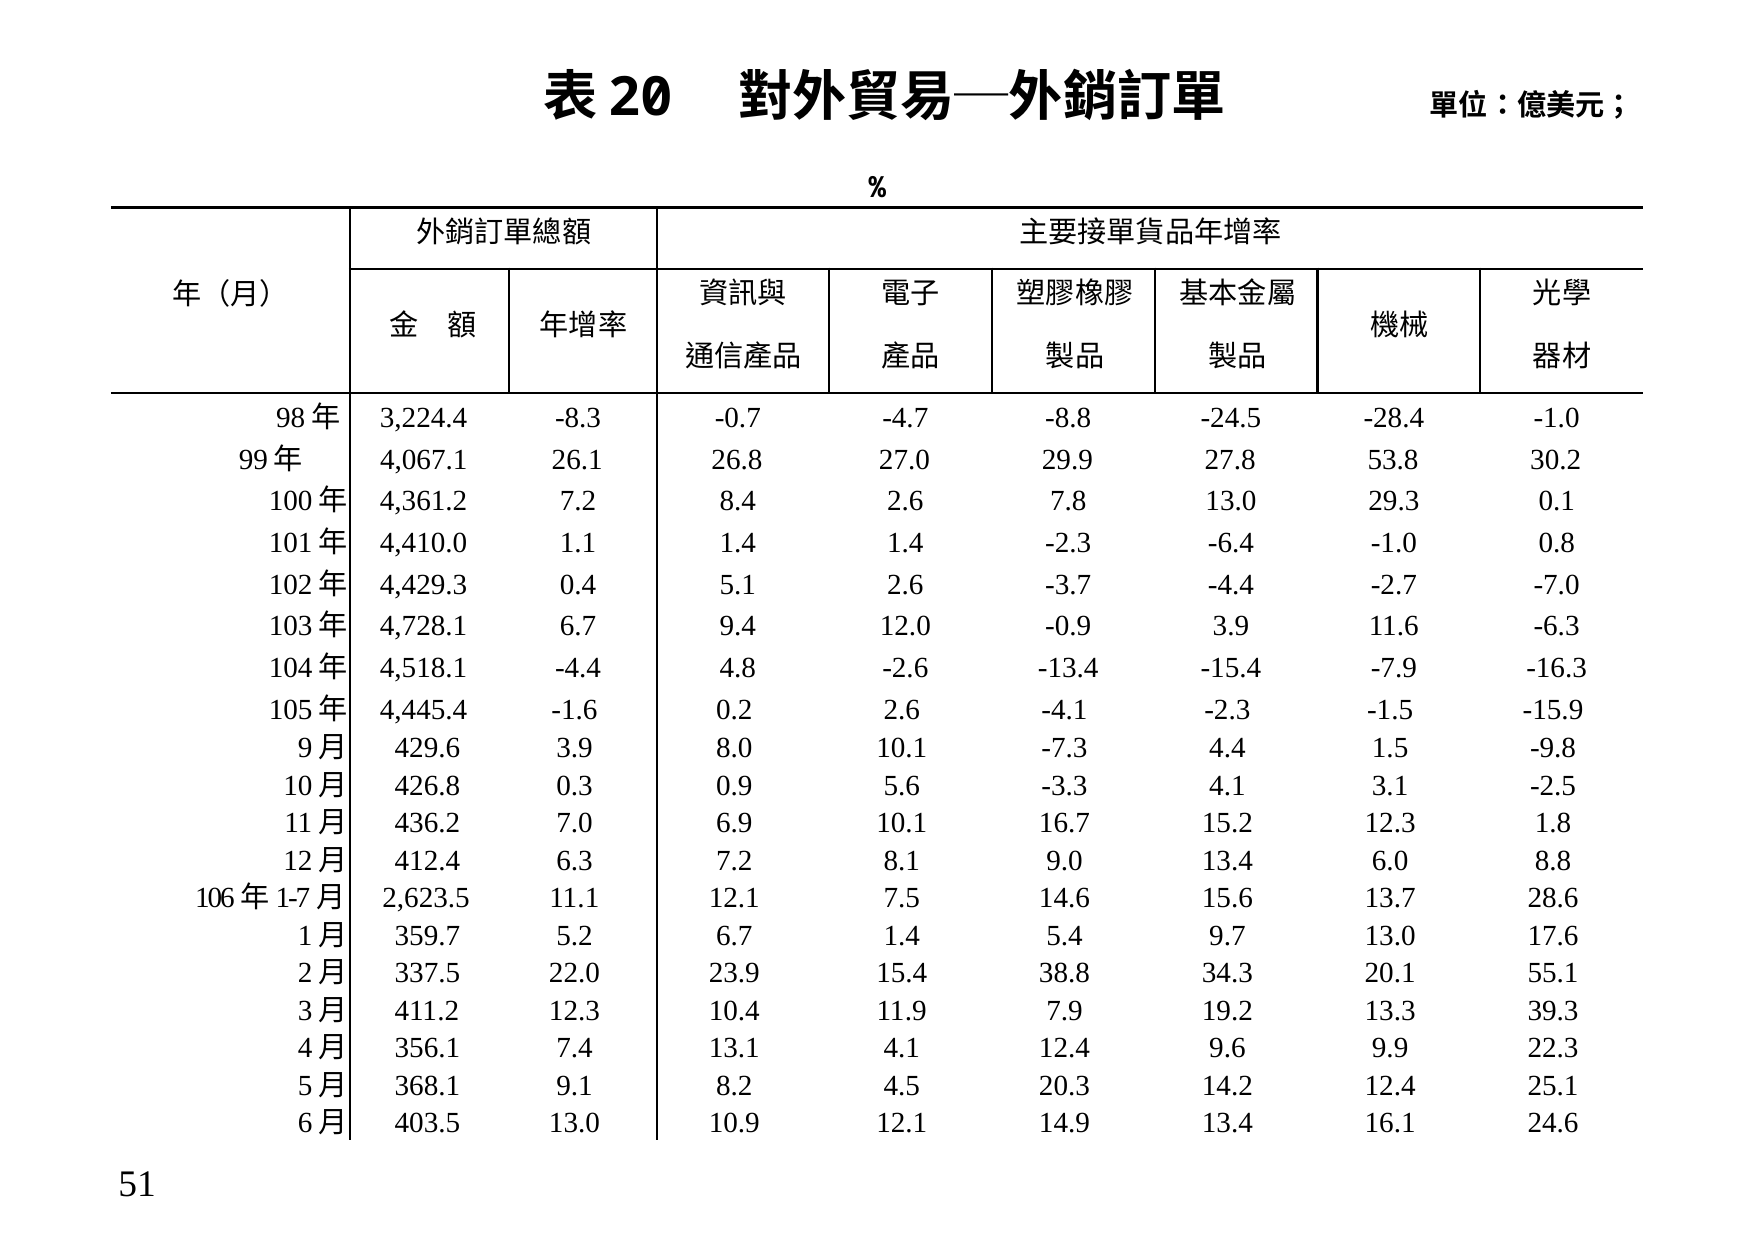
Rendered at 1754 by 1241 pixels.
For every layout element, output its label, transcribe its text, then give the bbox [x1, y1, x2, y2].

table_cell -7.9 [1318, 644, 1480, 686]
table_cell 12.3 [509, 990, 656, 1027]
table_cell 15.2 [1155, 803, 1317, 840]
table_cell 4月 [111, 1028, 349, 1065]
table_cell 26.8 [658, 436, 829, 477]
table_cell 412.4 [351, 840, 509, 877]
table_cell 30.2 [1480, 436, 1643, 477]
table_cell 0.2 [658, 686, 829, 727]
table_cell 8.2 [658, 1065, 829, 1102]
table_cell 99年 [111, 436, 349, 477]
table_cell 27.8 [1155, 436, 1317, 477]
table_cell 10.4 [658, 990, 829, 1027]
table_cell 27.0 [829, 436, 992, 477]
table_cell 411.2 [351, 990, 509, 1027]
table_cell 103年 [111, 603, 349, 644]
table_cell 2.6 [829, 561, 992, 602]
table_cell -6.4 [1155, 519, 1317, 561]
table_cell -2.5 [1480, 765, 1643, 802]
table_cell -4.4 [509, 644, 656, 686]
table_cell 20.3 [992, 1065, 1155, 1102]
table_cell 7.2 [658, 840, 829, 877]
table_cell 3,224.4 [351, 394, 509, 436]
table_cell -3.3 [992, 765, 1155, 802]
table_cell 0.9 [658, 765, 829, 802]
table_cell 0.8 [1480, 519, 1643, 561]
table_cell 25.1 [1480, 1065, 1643, 1102]
table_cell 7.4 [509, 1028, 656, 1065]
table_cell -7.3 [992, 728, 1155, 765]
table_cell 15.4 [829, 953, 992, 990]
table_cell 55.1 [1480, 953, 1643, 990]
table_cell -4.1 [992, 686, 1155, 727]
table_cell 4.1 [1155, 765, 1317, 802]
table_cell 22.3 [1480, 1028, 1643, 1065]
table_cell 4.4 [1155, 728, 1317, 765]
table_cell 5.1 [658, 561, 829, 602]
table_cell 8.1 [829, 840, 992, 877]
table_cell 13.3 [1318, 990, 1480, 1027]
table_cell 426.8 [351, 765, 509, 802]
table_cell 7.2 [509, 478, 656, 519]
table_cell 機械 [1319, 270, 1479, 392]
table_cell 1.4 [829, 519, 992, 561]
table_cell 106年1-7月 [111, 878, 349, 915]
table_cell 4.1 [829, 1028, 992, 1065]
table_cell 7.5 [829, 878, 992, 915]
table_cell 6.3 [509, 840, 656, 877]
table_cell 13.0 [509, 1103, 656, 1140]
table_cell 4,361.2 [351, 478, 509, 519]
table_header 年（月） [111, 209, 349, 392]
table_cell 34.3 [1155, 953, 1317, 990]
table_cell -28.4 [1318, 394, 1480, 436]
table_cell 20.1 [1318, 953, 1480, 990]
table_cell 26.1 [509, 436, 656, 477]
table_cell 104年 [111, 644, 349, 686]
table_cell 101年 [111, 519, 349, 561]
table_cell -6.3 [1480, 603, 1643, 644]
subtitle 表20 對外貿易─外銷訂單 單位：億美元；% [118, 53, 1636, 206]
table_cell 12月 [111, 840, 349, 877]
table_cell 16.7 [992, 803, 1155, 840]
table_cell -0.9 [992, 603, 1155, 644]
table_cell 電子 產品 [830, 270, 991, 392]
table_cell 13.0 [1318, 915, 1480, 952]
table_cell 22.0 [509, 953, 656, 990]
table_cell 9月 [111, 728, 349, 765]
table_cell -13.4 [992, 644, 1155, 686]
table_cell 7.0 [509, 803, 656, 840]
table_cell -2.7 [1318, 561, 1480, 602]
table_cell 4,067.1 [351, 436, 509, 477]
table_cell -1.0 [1480, 394, 1643, 436]
table_cell 光學 器材 [1481, 270, 1643, 392]
table_cell 1.5 [1318, 728, 1480, 765]
table_cell 0.3 [509, 765, 656, 802]
table_cell 359.7 [351, 915, 509, 952]
table_cell 23.9 [658, 953, 829, 990]
table_cell 2,623.5 [351, 878, 509, 915]
table_cell 12.4 [992, 1028, 1155, 1065]
table_cell 5.4 [992, 915, 1155, 952]
table_cell 337.5 [351, 953, 509, 990]
table_cell 102年 [111, 561, 349, 602]
table_cell -1.6 [509, 686, 656, 727]
table_cell 436.2 [351, 803, 509, 840]
table_cell 29.9 [992, 436, 1155, 477]
table_cell -2.3 [992, 519, 1155, 561]
table_cell 98年 [111, 394, 349, 436]
table_cell 1.4 [658, 519, 829, 561]
table_cell 100年 [111, 478, 349, 519]
table_cell -4.7 [829, 394, 992, 436]
table_cell 4,728.1 [351, 603, 509, 644]
table_cell 8.8 [1480, 840, 1643, 877]
table_cell 1.1 [509, 519, 656, 561]
table_cell 105年 [111, 686, 349, 727]
table_cell 12.1 [829, 1103, 992, 1140]
table_cell 368.1 [351, 1065, 509, 1102]
table_cell -15.4 [1155, 644, 1317, 686]
table_cell 12.0 [829, 603, 992, 644]
table_cell 5.6 [829, 765, 992, 802]
table_cell 2月 [111, 953, 349, 990]
table_cell 6.7 [509, 603, 656, 644]
table_cell 15.6 [1155, 878, 1317, 915]
table_cell -2.6 [829, 644, 992, 686]
table_cell -0.7 [658, 394, 829, 436]
table_cell 0.1 [1480, 478, 1643, 519]
table_cell 14.2 [1155, 1065, 1317, 1102]
table_cell -24.5 [1155, 394, 1317, 436]
table_cell 13.4 [1155, 840, 1317, 877]
table_cell 13.7 [1318, 878, 1480, 915]
table_cell 10.1 [829, 728, 992, 765]
table_cell 4.5 [829, 1065, 992, 1102]
table_cell 356.1 [351, 1028, 509, 1065]
table_cell 1.4 [829, 915, 992, 952]
table_cell 9.9 [1318, 1028, 1480, 1065]
table_cell 16.1 [1318, 1103, 1480, 1140]
table_cell -7.0 [1480, 561, 1643, 602]
table_cell 2.6 [829, 686, 992, 727]
table_cell -16.3 [1480, 644, 1643, 686]
table_cell 4.8 [658, 644, 829, 686]
table_cell 8.0 [658, 728, 829, 765]
table_cell 14.9 [992, 1103, 1155, 1140]
table_cell 11.9 [829, 990, 992, 1027]
table_cell 39.3 [1480, 990, 1643, 1027]
table_cell 2.6 [829, 478, 992, 519]
table_cell 10.9 [658, 1103, 829, 1140]
table_cell 11月 [111, 803, 349, 840]
table_cell 12.1 [658, 878, 829, 915]
table_cell -8.3 [509, 394, 656, 436]
table_cell 3.9 [1155, 603, 1317, 644]
table_cell 0.4 [509, 561, 656, 602]
table_cell 429.6 [351, 728, 509, 765]
table_header 外銷訂單總額 [351, 209, 656, 267]
table_cell 9.0 [992, 840, 1155, 877]
table_cell -15.9 [1480, 686, 1643, 727]
table_cell 19.2 [1155, 990, 1317, 1027]
table_cell 11.6 [1318, 603, 1480, 644]
table_cell 13.0 [1155, 478, 1317, 519]
table_cell 8.4 [658, 478, 829, 519]
table_cell 9.6 [1155, 1028, 1317, 1065]
table_cell -8.8 [992, 394, 1155, 436]
table_cell 4,518.1 [351, 644, 509, 686]
table_cell 13.4 [1155, 1103, 1317, 1140]
table_cell -3.7 [992, 561, 1155, 602]
table_cell 基本金屬 製品 [1156, 270, 1316, 392]
table_cell 資訊與 通信產品 [658, 270, 828, 392]
table_cell 1.8 [1480, 803, 1643, 840]
table_header 主要接單貨品年增率 [658, 209, 1643, 267]
table_cell 1月 [111, 915, 349, 952]
table_cell 7.8 [992, 478, 1155, 519]
table_cell 24.6 [1480, 1103, 1643, 1140]
table_cell 4,410.0 [351, 519, 509, 561]
table_cell -9.8 [1480, 728, 1643, 765]
table_cell -1.0 [1318, 519, 1480, 561]
table_cell 塑膠橡膠 製品 [993, 270, 1154, 392]
table_cell 9.4 [658, 603, 829, 644]
table_cell 4,445.4 [351, 686, 509, 727]
table_cell -1.5 [1318, 686, 1480, 727]
table_cell 9.1 [509, 1065, 656, 1102]
table_cell 9.7 [1155, 915, 1317, 952]
table_cell 5.2 [509, 915, 656, 952]
table_cell 13.1 [658, 1028, 829, 1065]
table_cell -4.4 [1155, 561, 1317, 602]
table_cell 7.9 [992, 990, 1155, 1027]
table_cell 29.3 [1318, 478, 1480, 519]
table_cell 金 額 [351, 270, 508, 392]
table_cell -2.3 [1155, 686, 1317, 727]
table_cell 3.1 [1318, 765, 1480, 802]
table_cell 3.9 [509, 728, 656, 765]
table_cell 11.1 [509, 878, 656, 915]
table_cell 3月 [111, 990, 349, 1027]
table_cell 6.7 [658, 915, 829, 952]
table_cell 4,429.3 [351, 561, 509, 602]
table_cell 403.5 [351, 1103, 509, 1140]
table_cell 年增率 [510, 270, 656, 392]
table_cell 14.6 [992, 878, 1155, 915]
table_cell 28.6 [1480, 878, 1643, 915]
table_cell 6.0 [1318, 840, 1480, 877]
table_cell 10.1 [829, 803, 992, 840]
table_cell 53.8 [1318, 436, 1480, 477]
table_cell 12.3 [1318, 803, 1480, 840]
table_cell 6月 [111, 1103, 349, 1140]
table_cell 17.6 [1480, 915, 1643, 952]
table_cell 10月 [111, 765, 349, 802]
table_cell 12.4 [1318, 1065, 1480, 1102]
table_cell 5月 [111, 1065, 349, 1102]
table_cell 6.9 [658, 803, 829, 840]
table_cell 38.8 [992, 953, 1155, 990]
